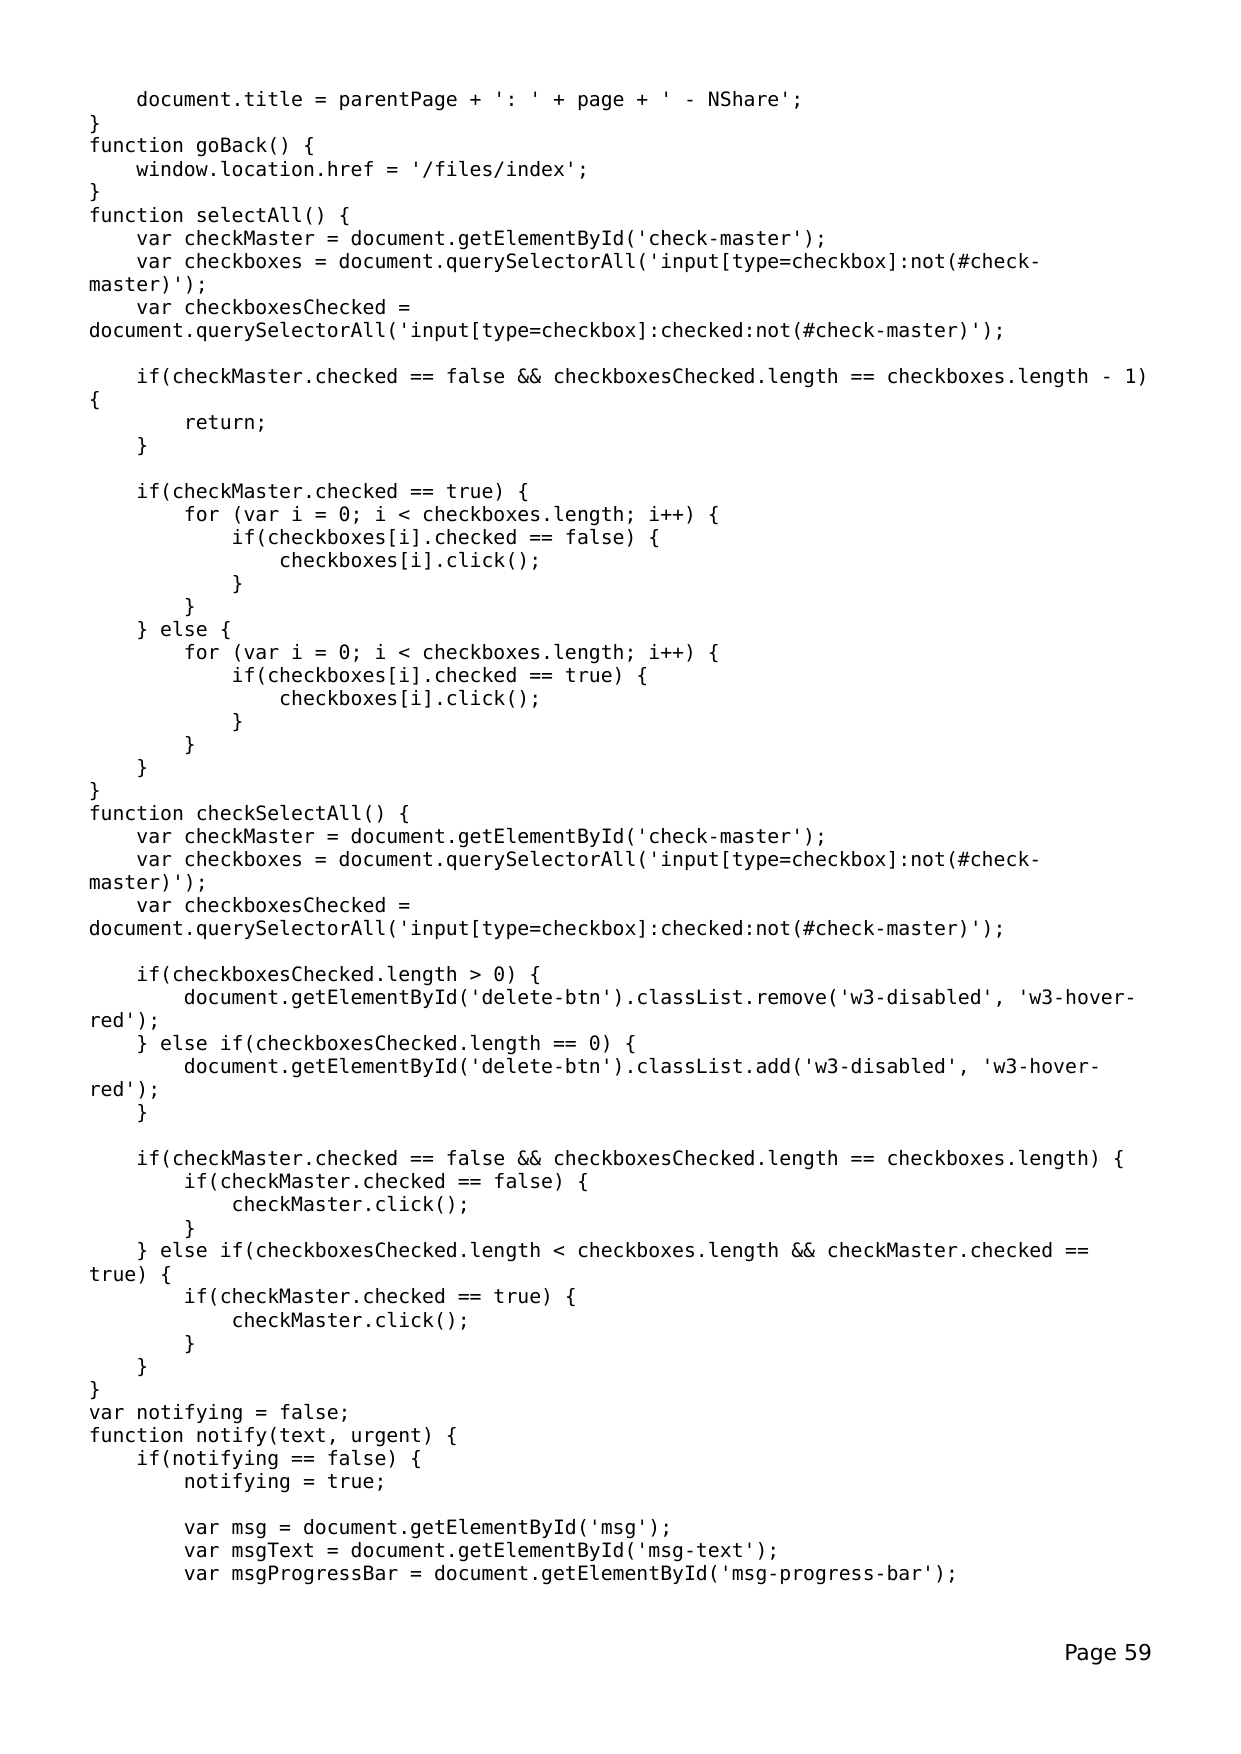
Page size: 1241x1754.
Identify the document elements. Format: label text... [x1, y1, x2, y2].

text } [88, 733, 1152, 756]
text checkMaster.click(); [88, 1309, 1152, 1332]
text checkMaster.click(); [88, 1193, 1152, 1217]
text if(checkMaster.checked == true) { [88, 480, 1152, 503]
text } else if(checkboxesChecked.length < checkboxes.length && checkMaster.checked == true) { [88, 1239, 1152, 1286]
text if(checkMaster.checked == false && checkboxesChecked.length == checkboxes.length - 1) { [88, 365, 1152, 411]
text } [88, 595, 1152, 618]
text } [88, 572, 1152, 595]
text for (var i = 0; i < checkboxes.length; i++) { [88, 503, 1152, 526]
text var checkboxesChecked = document.querySelectorAll('input[type=checkbox]:checked:not(#check-master)'); [88, 296, 1152, 342]
text function goBack() { [88, 134, 1152, 158]
text notifying = true; [88, 1470, 1152, 1493]
text var msgText = document.getElementById('msg-text'); [88, 1539, 1152, 1562]
text checkboxes[i].click(); [88, 687, 1152, 710]
text if(checkboxes[i].checked == true) { [88, 664, 1152, 687]
text var notifying = false; [88, 1401, 1152, 1424]
text function notify(text, urgent) { [88, 1424, 1152, 1447]
text } [88, 1355, 1152, 1378]
text if(checkboxes[i].checked == false) { [88, 526, 1152, 549]
text document.title = parentPage + ': ' + page + ' - NShare'; [88, 88, 1152, 112]
text window.location.href = '/files/index'; [88, 158, 1152, 181]
text } else { [88, 618, 1152, 641]
text var msg = document.getElementById('msg'); [88, 1516, 1152, 1539]
text checkboxes[i].click(); [88, 549, 1152, 572]
text document.getElementById('delete-btn').classList.remove('w3-disabled', 'w3-hover-red'); [88, 986, 1152, 1032]
text var checkboxes = document.querySelectorAll('input[type=checkbox]:not(#check-master)'); [88, 848, 1152, 894]
text } [88, 434, 1152, 457]
text if(notifying == false) { [88, 1447, 1152, 1470]
text } [88, 756, 1152, 779]
text if(checkMaster.checked == true) { [88, 1286, 1152, 1309]
text } [88, 1217, 1152, 1239]
text } [88, 1378, 1152, 1401]
text } else if(checkboxesChecked.length == 0) { [88, 1032, 1152, 1055]
text } [88, 112, 1152, 134]
text var checkboxesChecked = document.querySelectorAll('input[type=checkbox]:checked:not(#check-master)'); [88, 894, 1152, 940]
text } [88, 1332, 1152, 1355]
text } [88, 181, 1152, 204]
text function selectAll() { [88, 204, 1152, 227]
text } [88, 779, 1152, 802]
text if(checkMaster.checked == false && checkboxesChecked.length == checkboxes.length) { [88, 1147, 1152, 1171]
text } [88, 1101, 1152, 1124]
text } [88, 710, 1152, 733]
text return; [88, 411, 1152, 434]
text var msgProgressBar = document.getElementById('msg-progress-bar'); [88, 1562, 1152, 1585]
text if(checkboxesChecked.length > 0) { [88, 963, 1152, 986]
text var checkMaster = document.getElementById('check-master'); [88, 825, 1152, 848]
text if(checkMaster.checked == false) { [88, 1171, 1152, 1193]
text function checkSelectAll() { [88, 802, 1152, 825]
text var checkboxes = document.querySelectorAll('input[type=checkbox]:not(#check-master)'); [88, 250, 1152, 296]
text document.getElementById('delete-btn').classList.add('w3-disabled', 'w3-hover-red'); [88, 1055, 1152, 1101]
text var checkMaster = document.getElementById('check-master'); [88, 227, 1152, 250]
text for (var i = 0; i < checkboxes.length; i++) { [88, 641, 1152, 664]
